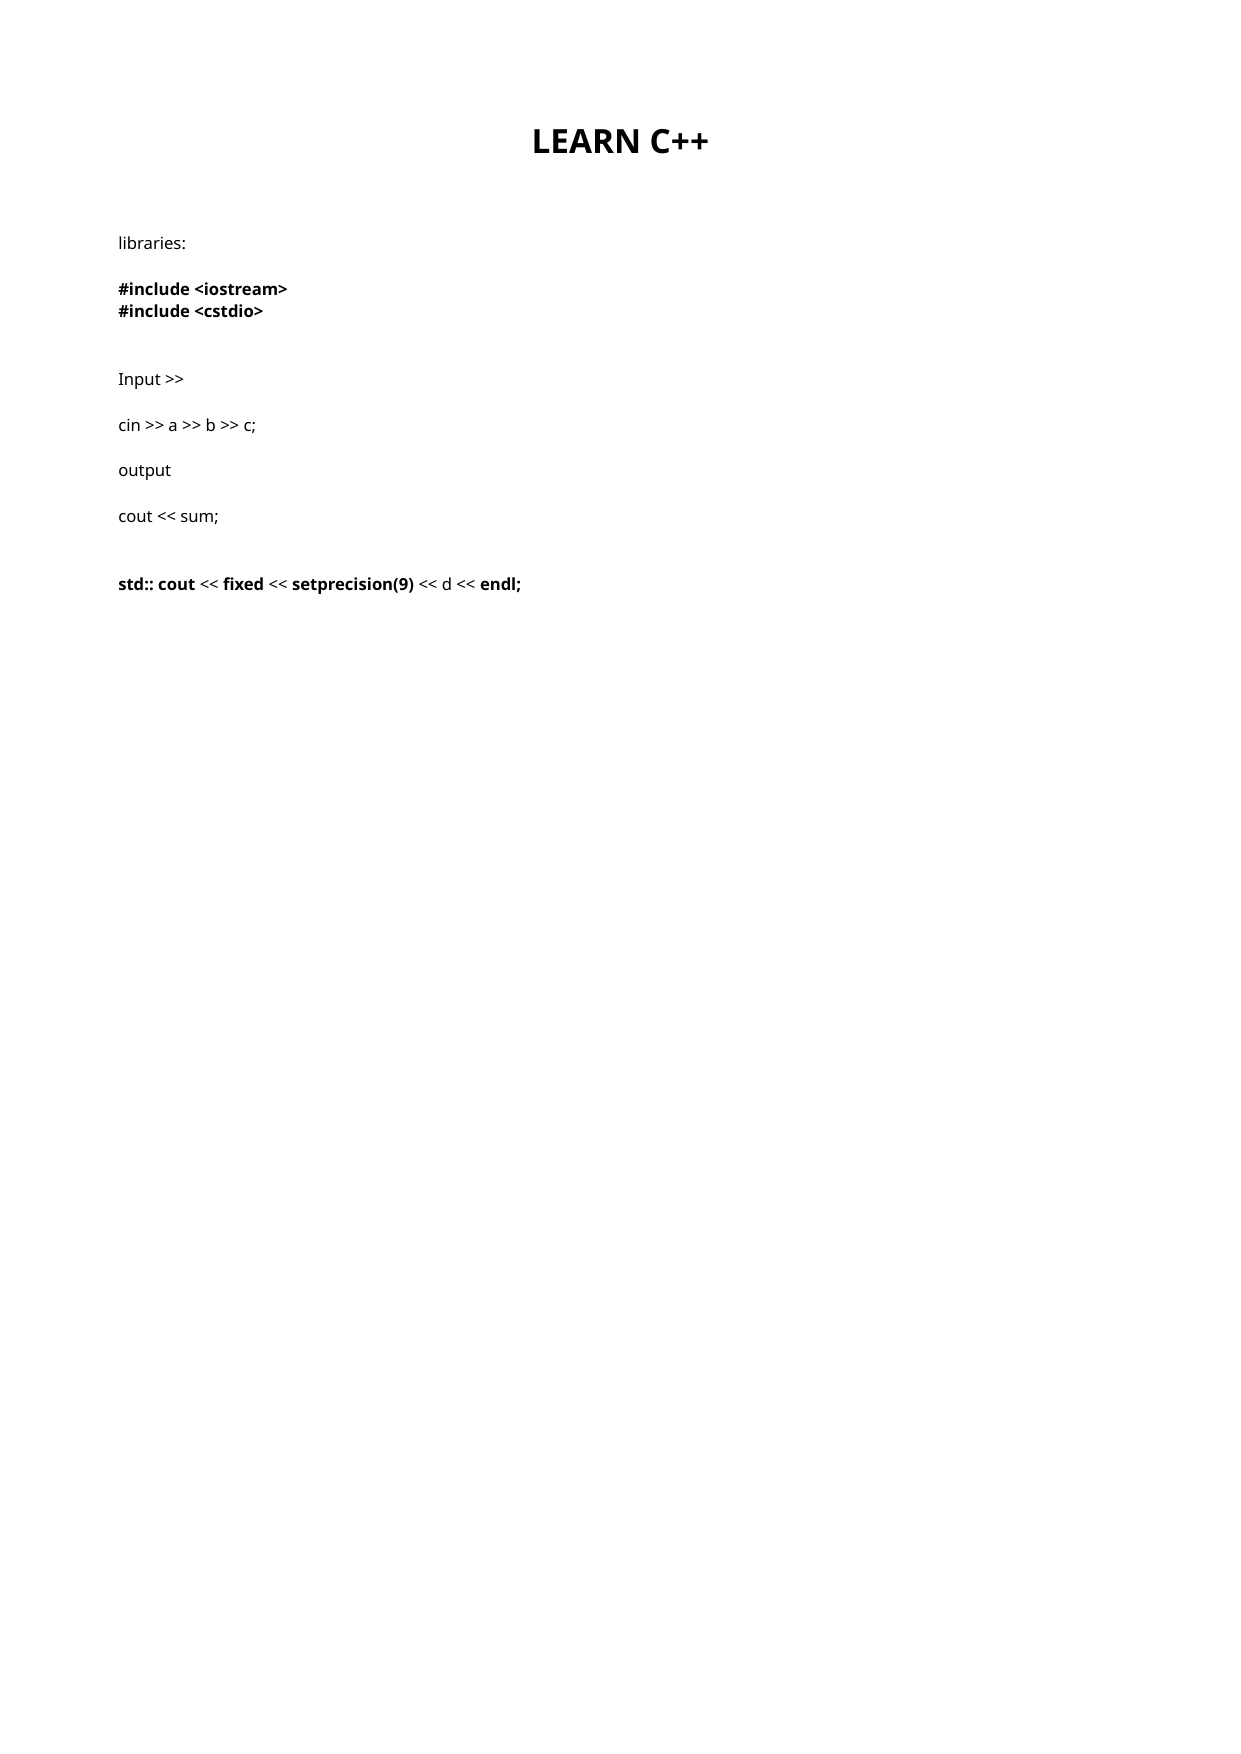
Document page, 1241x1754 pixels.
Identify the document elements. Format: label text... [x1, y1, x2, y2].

text cout << sum; [118, 504, 1122, 527]
text cin >> a >> b >> c; [118, 413, 1122, 436]
text output [118, 459, 1122, 481]
text #include <cstdio> [118, 300, 1122, 322]
text std:: cout << fixed << setprecision(9) << d << endl; [118, 572, 1122, 595]
text libraries: [118, 232, 1122, 254]
text Input >> [118, 368, 1122, 391]
text LEARN C++ [118, 118, 1122, 163]
text #include <iostream> [118, 277, 1122, 300]
